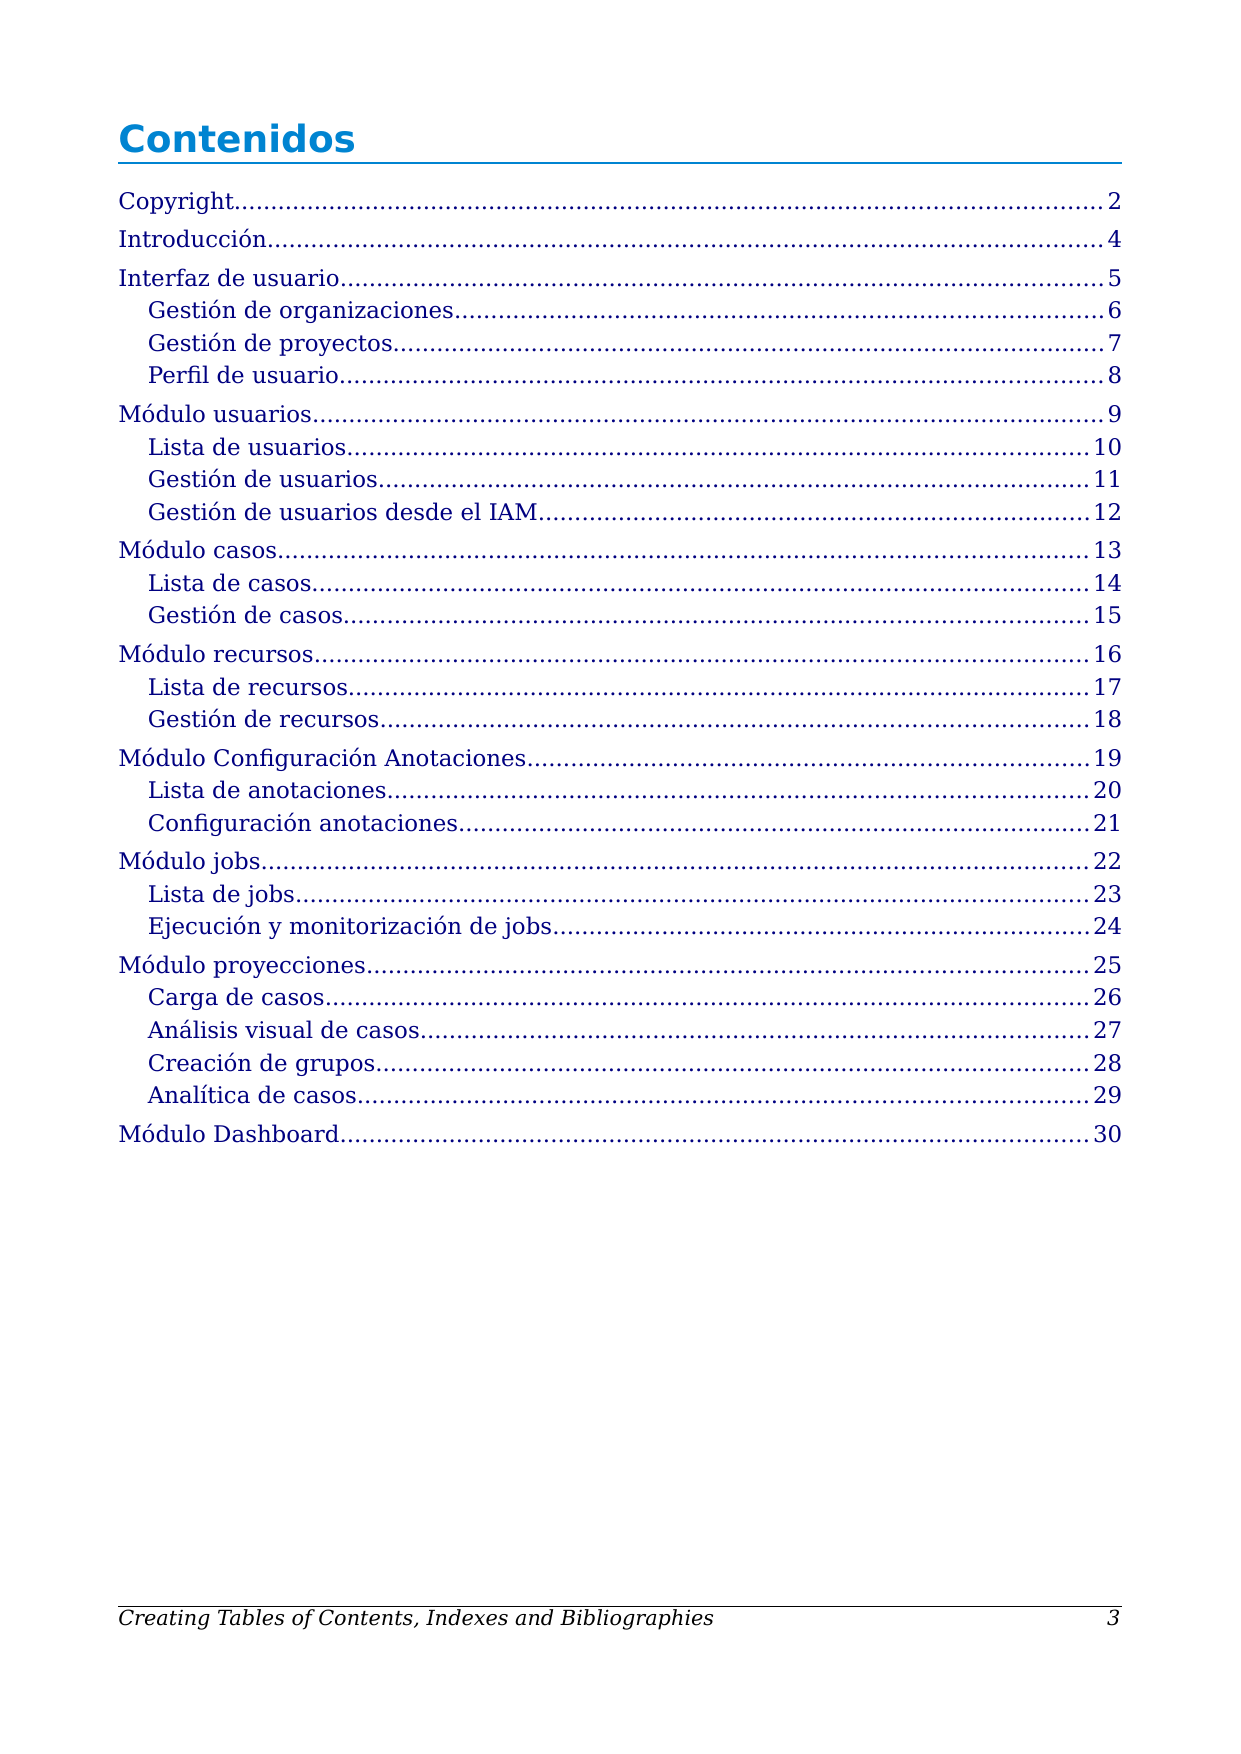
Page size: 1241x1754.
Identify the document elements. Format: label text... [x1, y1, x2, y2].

text Contenidos [118, 118, 1122, 162]
text Gestión de casos 15 [148, 603, 1122, 629]
text Carga de casos 26 [148, 984, 1122, 1011]
text Lista de anotaciones 20 [148, 777, 1122, 804]
text Gestión de proyectos 7 [148, 330, 1122, 357]
text Introducción 4 [118, 226, 1122, 253]
text Módulo Dashboard 30 [118, 1121, 1122, 1147]
text Ejecución y monitorización de jobs 24 [148, 913, 1122, 940]
text Gestión de recursos 18 [148, 706, 1122, 733]
text Lista de jobs 23 [148, 881, 1122, 908]
text Módulo jobs 22 [118, 848, 1122, 875]
text Analítica de casos 29 [148, 1082, 1122, 1109]
text Lista de recursos 17 [148, 674, 1122, 700]
text Gestión de usuarios desde el IAM 12 [148, 499, 1122, 526]
text Módulo proyecciones 25 [118, 952, 1122, 979]
text Gestión de usuarios 11 [148, 466, 1122, 493]
text Módulo Configuración Anotaciones 19 [118, 745, 1122, 771]
text Creación de grupos 28 [148, 1050, 1122, 1076]
text Análisis visual de casos 27 [148, 1017, 1122, 1044]
text Configuración anotaciones 21 [148, 810, 1122, 837]
text Módulo casos 13 [118, 537, 1122, 564]
text Copyright 2 [118, 188, 1122, 215]
text Módulo recursos 16 [118, 641, 1122, 668]
text Lista de casos 14 [148, 570, 1122, 597]
text Módulo usuarios 9 [118, 401, 1122, 428]
text Gestión de organizaciones 6 [148, 297, 1122, 324]
text Interfaz de usuario 5 [118, 265, 1122, 292]
text Lista de usuarios 10 [148, 434, 1122, 460]
text Perfil de usuario 8 [148, 363, 1122, 389]
